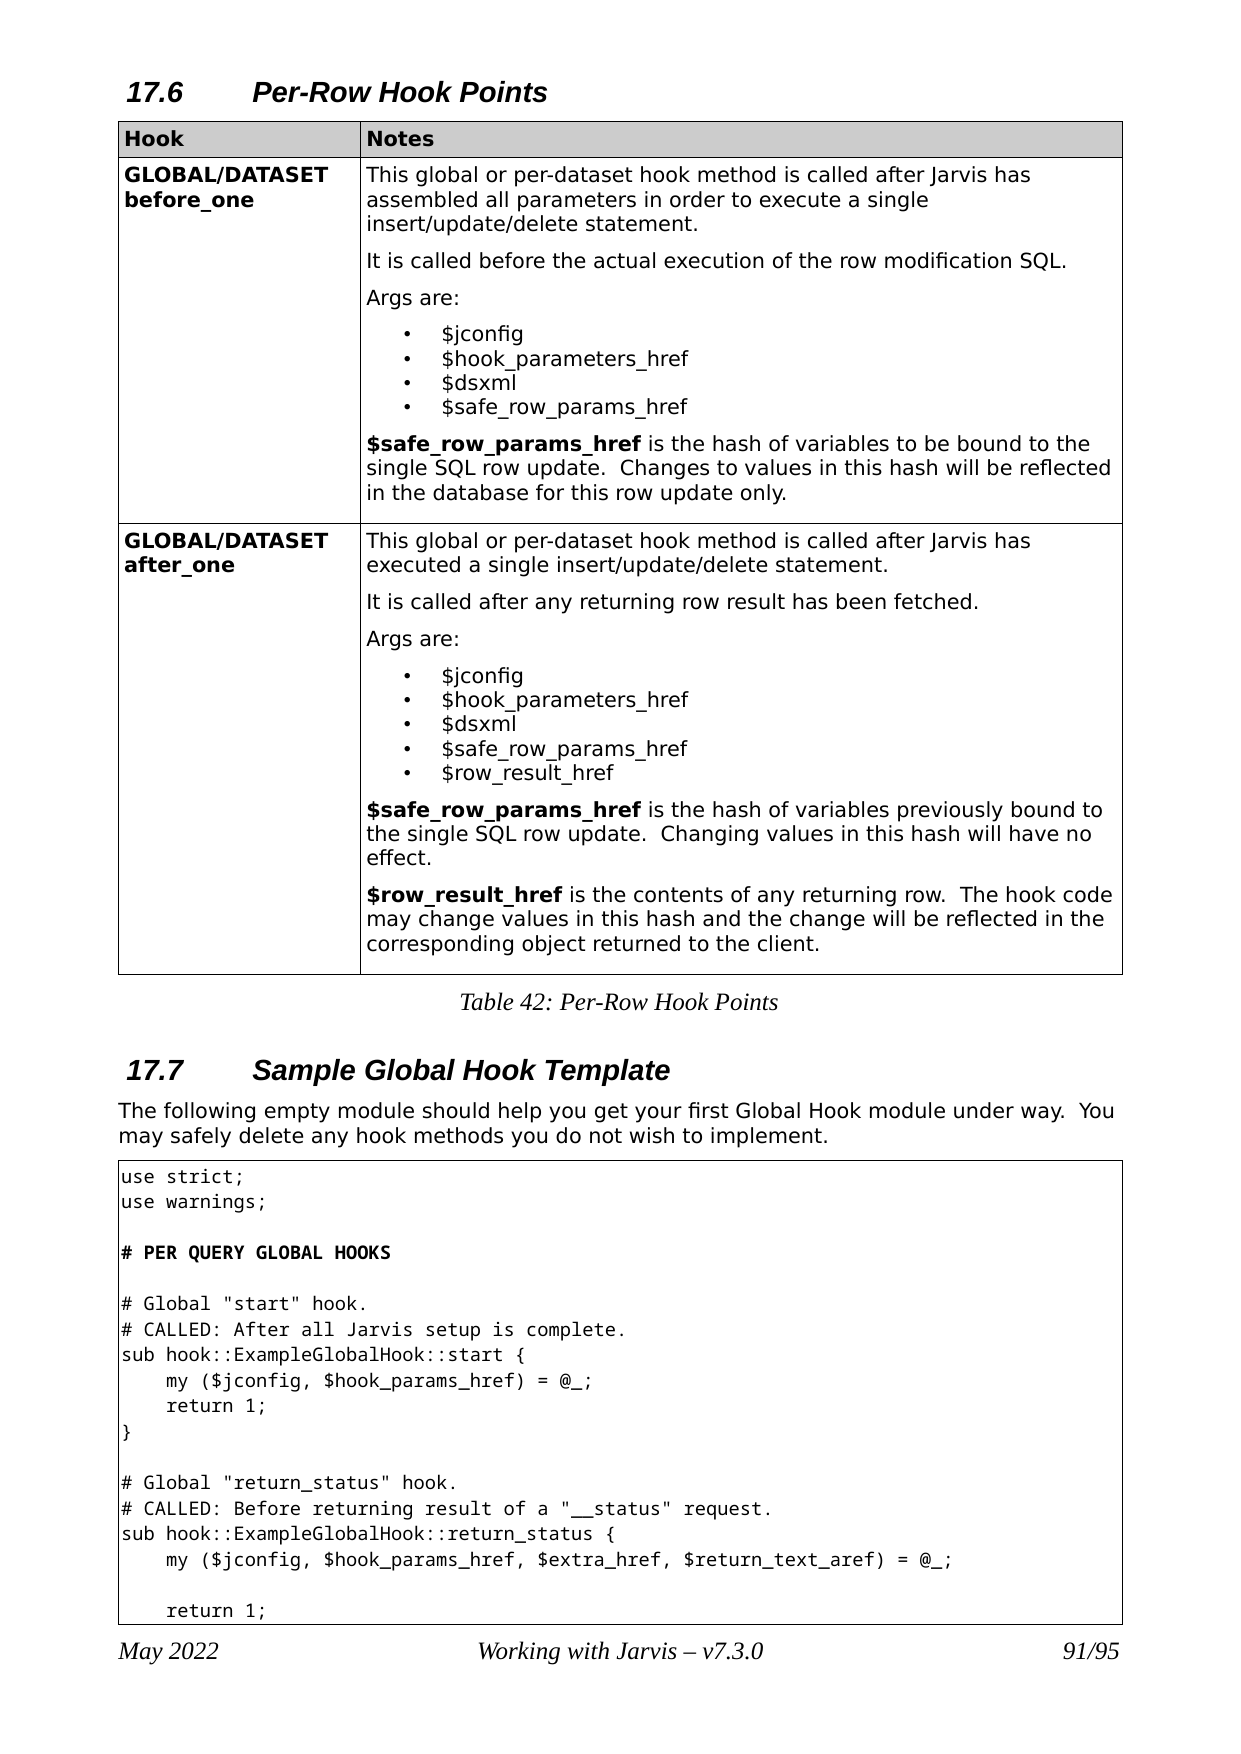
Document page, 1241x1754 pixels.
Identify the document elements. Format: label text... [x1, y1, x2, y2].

text use warnings; [119, 1186, 1122, 1214]
table_cell GLOBAL/DATASET before_one [119, 158, 360, 523]
text # Global "start" hook. [119, 1288, 1122, 1313]
table_header Notes [361, 122, 1122, 157]
table_header Hook [119, 122, 360, 157]
text return 1; [119, 1390, 1122, 1416]
table_cell This global or per-dataset hook method is called after Jarvis has assembled all parameters in order to execute a single insert/update/delete statement. It is called before the actual execution of the row modification SQL. Args are: $jconfig $hook_parameters_href $dsxml $safe_row_params_href $safe_row_params_href is the hash of variables to be bound to the single SQL row update. Changes to values in this hash will be reflected in the database for this row update only. [361, 158, 1122, 523]
text # Global "return_status" hook. [119, 1467, 1122, 1492]
subtitle Per-Row Hook Points [118, 75, 1122, 108]
text Table 42: Per-Row Hook Points [118, 987, 1122, 1016]
text my ($jconfig, $hook_params_href, $extra_href, $return_text_aref) = @_; [119, 1543, 1122, 1571]
text my ($jconfig, $hook_params_href) = @_; [119, 1364, 1122, 1390]
text The following empty module should help you get your first Global Hook module under way. You may safely delete any hook methods you do not wish to implement. [118, 1099, 1122, 1148]
table_cell This global or per-dataset hook method is called after Jarvis has executed a single insert/update/delete statement. It is called after any returning row result has been fetched. Args are: $jconfig $hook_parameters_href $dsxml $safe_row_params_href $row_result_href $safe_row_params_href is the hash of variables previously bound to the single SQL row update. Changing values in this hash will have no effect. $row_result_href is the contents of any returning row. The hook code may change values in this hash and the change will be reflected in the corresponding object returned to the client. [361, 524, 1122, 974]
text return 1; [119, 1594, 1122, 1624]
text sub hook::ExampleGlobalHook::start { [119, 1339, 1122, 1364]
table_cell GLOBAL/DATASET after_one [119, 524, 360, 974]
text # PER QUERY GLOBAL HOOKS [119, 1237, 1122, 1265]
text # CALLED: Before returning result of a "__status" request. [119, 1492, 1122, 1518]
text # CALLED: After all Jarvis setup is complete. [119, 1313, 1122, 1339]
text sub hook::ExampleGlobalHook::return_status { [119, 1518, 1122, 1543]
subtitle Sample Global Hook Template [118, 1053, 1122, 1087]
text use strict; [119, 1161, 1122, 1186]
text } [119, 1416, 1122, 1444]
